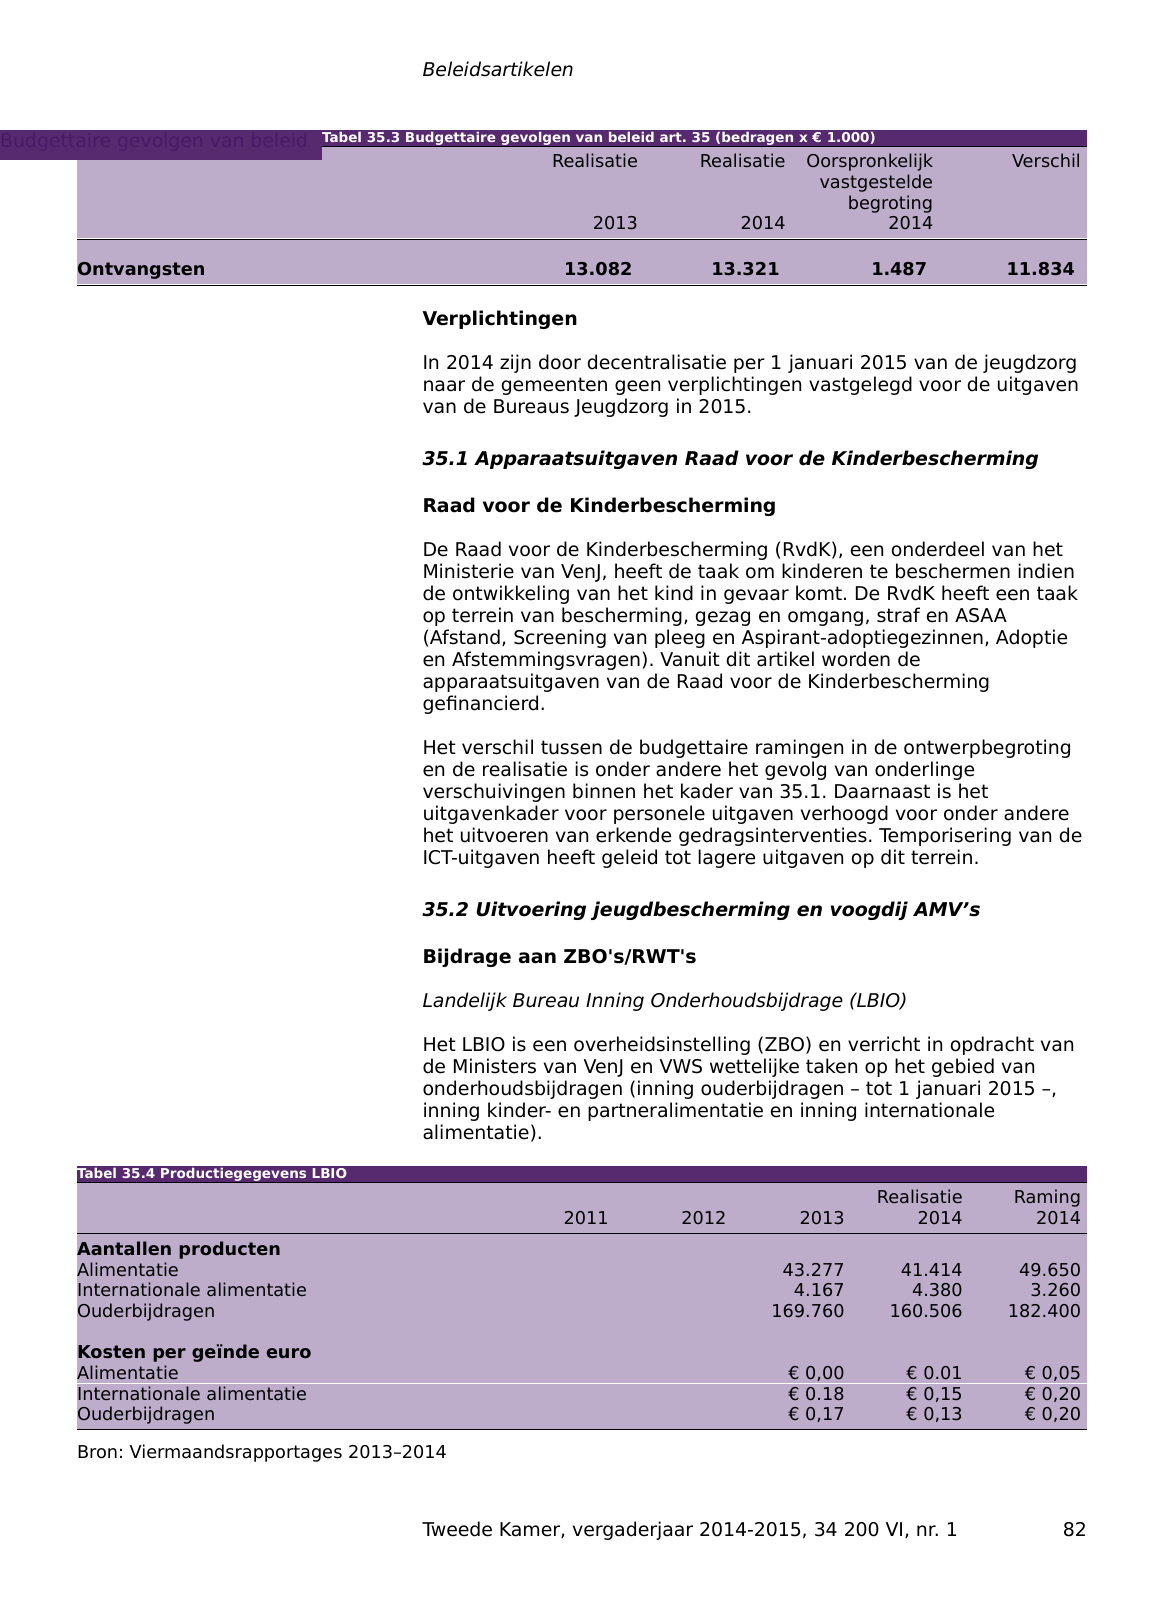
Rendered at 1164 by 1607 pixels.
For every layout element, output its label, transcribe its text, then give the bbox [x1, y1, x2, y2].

table_cell 1.487 [791, 259, 939, 284]
table_cell [732, 1322, 850, 1342]
table_cell [969, 1322, 1087, 1342]
table_cell [850, 1342, 968, 1363]
table_cell [496, 1234, 614, 1260]
table_cell [77, 160, 112, 213]
subtitle 35.1 Apparaatsuitgaven Raad voor de Kinderbescherming [422, 448, 1087, 470]
table_cell 13.321 [644, 259, 791, 284]
table_cell € 0,20 [969, 1404, 1087, 1429]
table_cell [77, 213, 112, 238]
text Het LBIO is een overheidsinstelling (ZBO) en verricht in opdracht van de Ministers van VenJ en VWS wettelijke taken op het gebied van onderhoudsbijdragen (inning ouderbijdragen – tot 1 januari 2015 –, inning kinder- en partneralimentatie en inning internationale alimentatie). [422, 1034, 1087, 1144]
table_cell € 0,20 [969, 1384, 1087, 1404]
table_cell € 0.01 [850, 1363, 968, 1383]
table_cell Verschil [939, 147, 1087, 213]
table_cell [732, 1342, 850, 1363]
table_cell [969, 1234, 1087, 1260]
table_cell [496, 240, 644, 259]
table_cell [112, 147, 496, 213]
table_cell 169.760 [732, 1301, 850, 1322]
table_header Tabel 35.4 Productiegegevens LBIO [77, 1166, 1087, 1182]
table_cell [496, 1363, 614, 1383]
text Het verschil tussen de budgettaire ramingen in de ontwerpbegroting en de realisatie is onder andere het gevolg van onderlinge verschuivingen binnen het kader van 35.1. Daarnaast is het uitgavenkader voor personele uitgaven verhoogd voor onder andere het uitvoeren van erkende gedragsinterventies. Temporisering van de ICT-uitgaven heeft geleid tot lagere uitgaven op dit terrein. [422, 737, 1087, 869]
table_cell [850, 1234, 968, 1260]
table_cell 43.277 [732, 1260, 850, 1280]
subtitle Verplichtingen [422, 308, 1087, 330]
subtitle Bijdrage aan ZBO's/RWT's [422, 946, 1087, 968]
table_cell [614, 1322, 732, 1342]
table_header Tabel 35.3 Budgettaire gevolgen van beleid art. 35 (bedragen x € 1.000) [0, 130, 1087, 160]
table_cell € 0.18 [732, 1384, 850, 1404]
table_cell Realisatie [644, 147, 791, 213]
table_cell [496, 1342, 614, 1363]
table_cell 160.506 [850, 1301, 968, 1322]
table_cell [732, 1234, 850, 1260]
table_cell [77, 240, 112, 259]
table_cell [77, 1208, 496, 1233]
table_cell 2013 [732, 1208, 850, 1233]
table_cell [496, 1404, 614, 1429]
table_cell € 0,17 [732, 1404, 850, 1429]
table_cell 2013 [496, 213, 644, 238]
table_cell € 0,05 [969, 1363, 1087, 1383]
table_cell [614, 1301, 732, 1322]
subtitle 35.2 Uitvoering jeugdbescherming en voogdij AMV’s [422, 899, 1087, 921]
table_cell [791, 240, 939, 259]
table_cell [496, 1280, 614, 1301]
table_cell [496, 1384, 614, 1404]
table_cell [77, 1322, 496, 1342]
table_cell [614, 1404, 732, 1429]
table_cell [112, 240, 496, 259]
table_cell € 0,13 [850, 1404, 968, 1429]
table_cell [614, 1234, 732, 1260]
table_cell [77, 1183, 496, 1208]
table_cell Ouderbijdragen [77, 1404, 496, 1429]
table_cell [939, 213, 1087, 238]
table_cell [614, 1260, 732, 1280]
table_cell [732, 1183, 850, 1208]
table_cell 2014 [644, 213, 791, 238]
table_cell [496, 1322, 614, 1342]
table_cell 2014 [850, 1208, 968, 1233]
table_cell Internationale alimentatie [77, 1280, 496, 1301]
table_cell Alimentatie [77, 1363, 496, 1383]
table_cell 2014 [969, 1208, 1087, 1233]
table_cell 2014 [791, 213, 939, 238]
table_cell [496, 1301, 614, 1322]
table_cell [969, 1342, 1087, 1363]
text In 2014 zijn door decentralisatie per 1 januari 2015 van de jeugdzorg naar de gemeenten geen verplichtingen vastgelegd voor de uitgaven van de Bureaus Jeugdzorg in 2015. [422, 352, 1087, 418]
table_cell Ontvangsten [77, 259, 496, 284]
table_cell [614, 1342, 732, 1363]
text De Raad voor de Kinderbescherming (RvdK), een onderdeel van het Ministerie van VenJ, heeft de taak om kinderen te beschermen indien de ontwikkeling van het kind in gevaar komt. De RvdK heeft een taak op terrein van bescherming, gezag en omgang, straf en ASAA (Afstand, Screening van pleeg en Aspirant-adoptiegezinnen, Adoptie en Afstemmingsvragen). Vanuit dit artikel worden de apparaatsuitgaven van de Raad voor de Kinderbescherming gefinancierd. [422, 539, 1087, 715]
subtitle Raad voor de Kinderbescherming [422, 495, 1087, 517]
table_cell [614, 1384, 732, 1404]
table_cell [496, 1260, 614, 1280]
subtitle Landelijk Bureau Inning Onderhoudsbijdrage (LBIO) [422, 990, 1087, 1012]
table_cell Realisatie [496, 147, 644, 213]
table_cell [939, 240, 1087, 259]
table_cell [496, 1183, 614, 1208]
table_cell [112, 213, 496, 238]
table_cell [614, 1363, 732, 1383]
table_cell Kosten per geïnde euro [77, 1342, 496, 1363]
table_cell Internationale alimentatie [77, 1384, 496, 1404]
table_cell 2011 [496, 1208, 614, 1233]
table_cell 4.167 [732, 1280, 850, 1301]
table_cell 49.650 [969, 1260, 1087, 1280]
table_cell Raming [969, 1183, 1087, 1208]
table_cell Oorspronkelijk vastgestelde begroting [791, 147, 939, 213]
table_cell € 0,00 [732, 1363, 850, 1383]
table_cell 2012 [614, 1208, 732, 1233]
table_cell 182.400 [969, 1301, 1087, 1322]
table_cell 11.834 [939, 259, 1087, 284]
table_cell 3.260 [969, 1280, 1087, 1301]
table_cell Bron: Viermaandsrapportages 2013–2014 [77, 1430, 1087, 1463]
table_cell [644, 240, 791, 259]
table_cell 4.380 [850, 1280, 968, 1301]
table_cell Ouderbijdragen [77, 1301, 496, 1322]
table_cell Realisatie [850, 1183, 968, 1208]
table_cell [614, 1280, 732, 1301]
table_cell [614, 1183, 732, 1208]
table_cell 13.082 [496, 259, 644, 284]
table_cell € 0,15 [850, 1384, 968, 1404]
table_cell 41.414 [850, 1260, 968, 1280]
table_cell Aantallen producten [77, 1234, 496, 1260]
table_cell [850, 1322, 968, 1342]
table_cell Alimentatie [77, 1260, 496, 1280]
